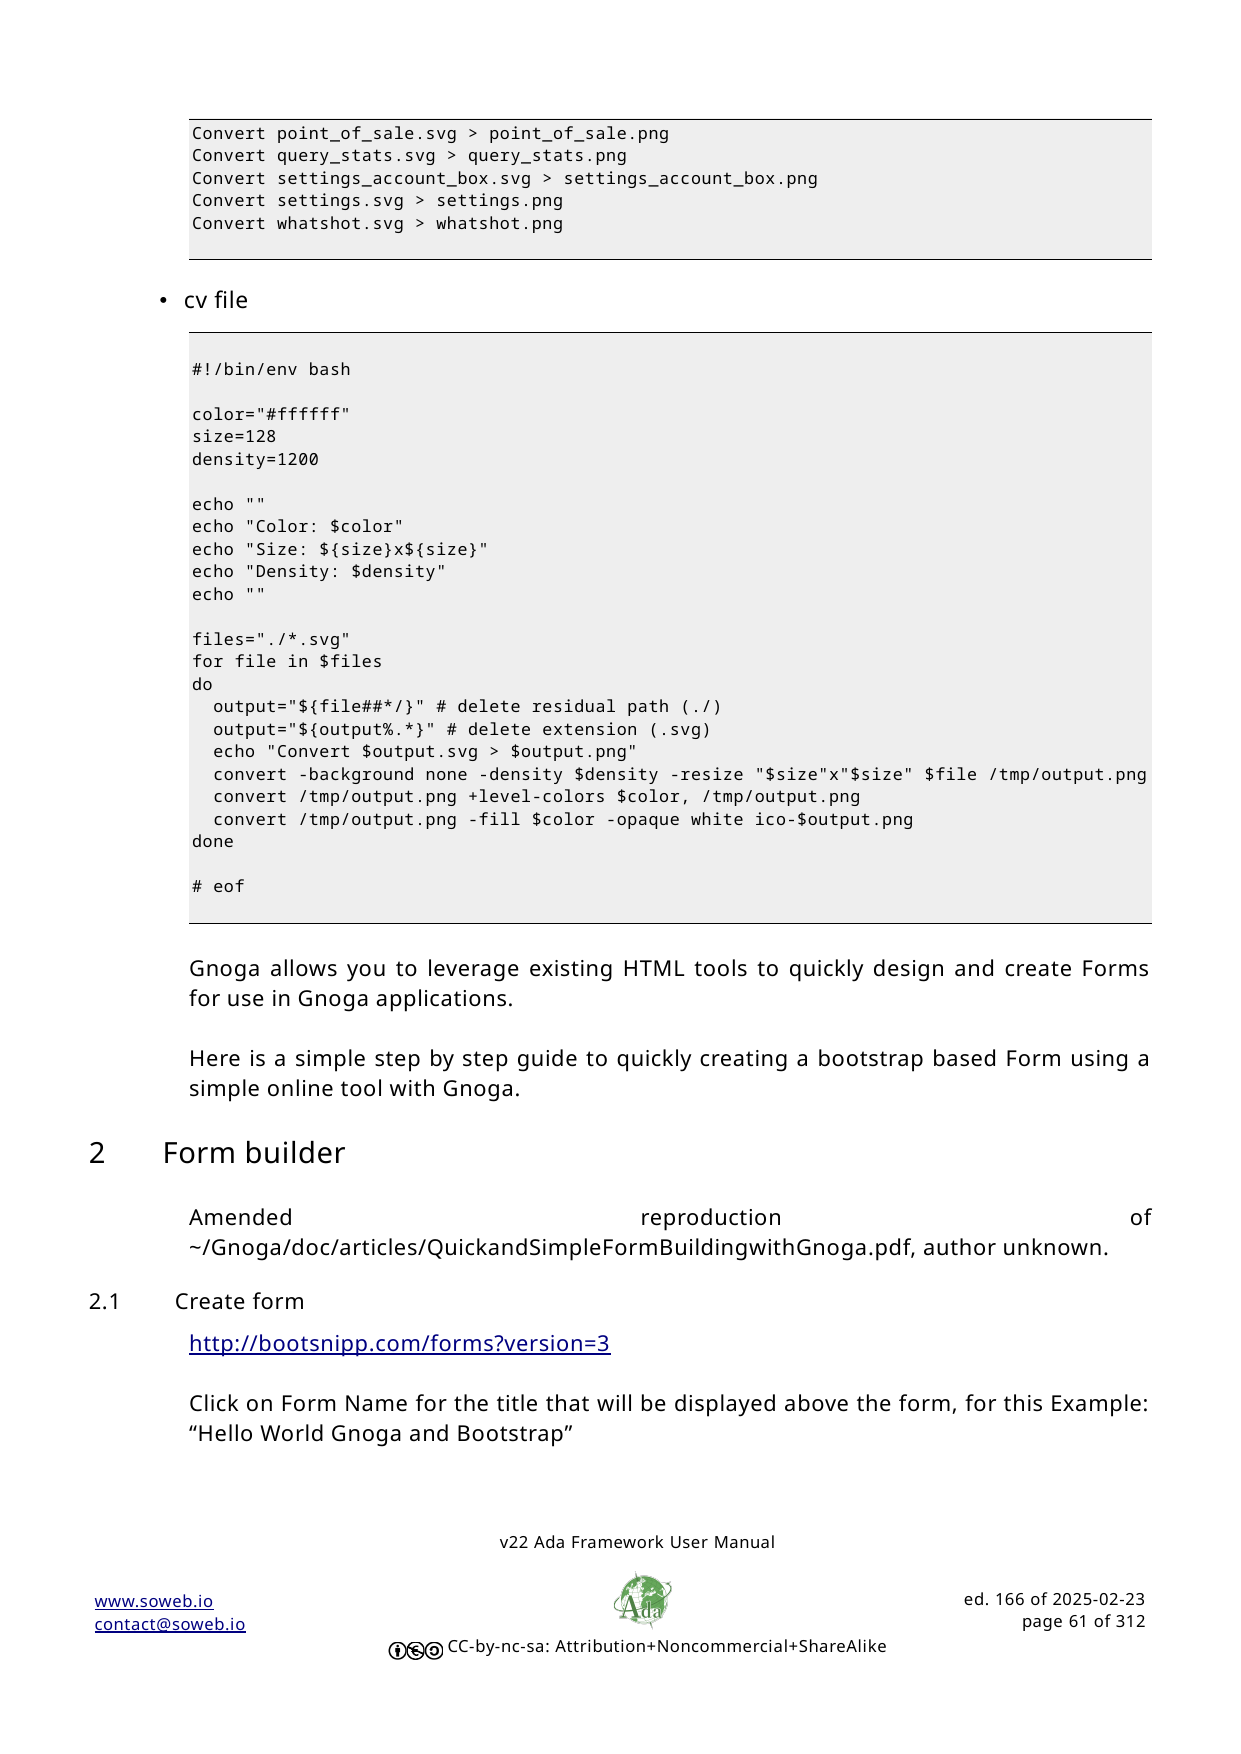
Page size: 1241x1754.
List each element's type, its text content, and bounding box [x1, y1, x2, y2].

list Convert whatshot.svg > whatshot.png [189, 208, 1152, 259]
list do [189, 670, 1152, 692]
list output="${file##*/}" # delete residual path (./) [189, 692, 1152, 715]
list echo "Color: $color" [189, 512, 1152, 535]
list size=128 [189, 422, 1152, 445]
list echo "" [189, 580, 1152, 602]
list Convert query_stats.svg > query_stats.png [189, 141, 1152, 163]
text http://bootsnipp.com/forms?version=3 [189, 1328, 1152, 1358]
list files="./*.svg" [189, 625, 1152, 647]
list echo "Convert $output.svg > $output.png" [189, 737, 1152, 760]
list echo "Density: $density" [189, 557, 1152, 580]
list convert -background none -density $density -resize "$size"x"$size" $file /tmp/output.png [189, 760, 1152, 782]
list Convert point_of_sale.svg > point_of_sale.png [189, 120, 1152, 141]
list color="#ffffff" [189, 400, 1152, 422]
text Click on Form Name for the title that will be displayed above the form, for this Example: “Hello World Gnoga and Bootstrap” [189, 1388, 1152, 1448]
list Convert settings_account_box.svg > settings_account_box.png [189, 163, 1152, 186]
list convert /tmp/output.png +level-colors $color, /tmp/output.png [189, 782, 1152, 805]
list #!/bin/env bash [189, 333, 1152, 377]
subtitle cv file [159, 283, 1152, 314]
subtitle Form builder [88, 1133, 1152, 1172]
picture [388, 1642, 443, 1660]
list echo "" [189, 490, 1152, 512]
list Convert settings.svg > settings.png [189, 186, 1152, 208]
list output="${output%.*}" # delete extension (.svg) [189, 715, 1152, 737]
text Gnoga allows you to leverage existing HTML tools to quickly design and create Forms for use in Gnoga applications. [189, 953, 1152, 1013]
list for file in $files [189, 647, 1152, 670]
list echo "Size: ${size}x${size}" [189, 535, 1152, 557]
list done [189, 827, 1152, 850]
list convert /tmp/output.png -fill $color -opaque white ico-$output.png [189, 805, 1152, 827]
subtitle Create form [88, 1286, 1152, 1316]
picture [613, 1571, 672, 1630]
text Amended reproduction of ~/Gnoga/doc/articles/QuickandSimpleFormBuildingwithGnoga.pdf, author unknown. [189, 1202, 1152, 1262]
text Here is a simple step by step guide to quickly creating a bootstrap based Form using a simple online tool with Gnoga. [189, 1043, 1152, 1103]
list # eof [189, 872, 1152, 923]
list density=1200 [189, 445, 1152, 467]
